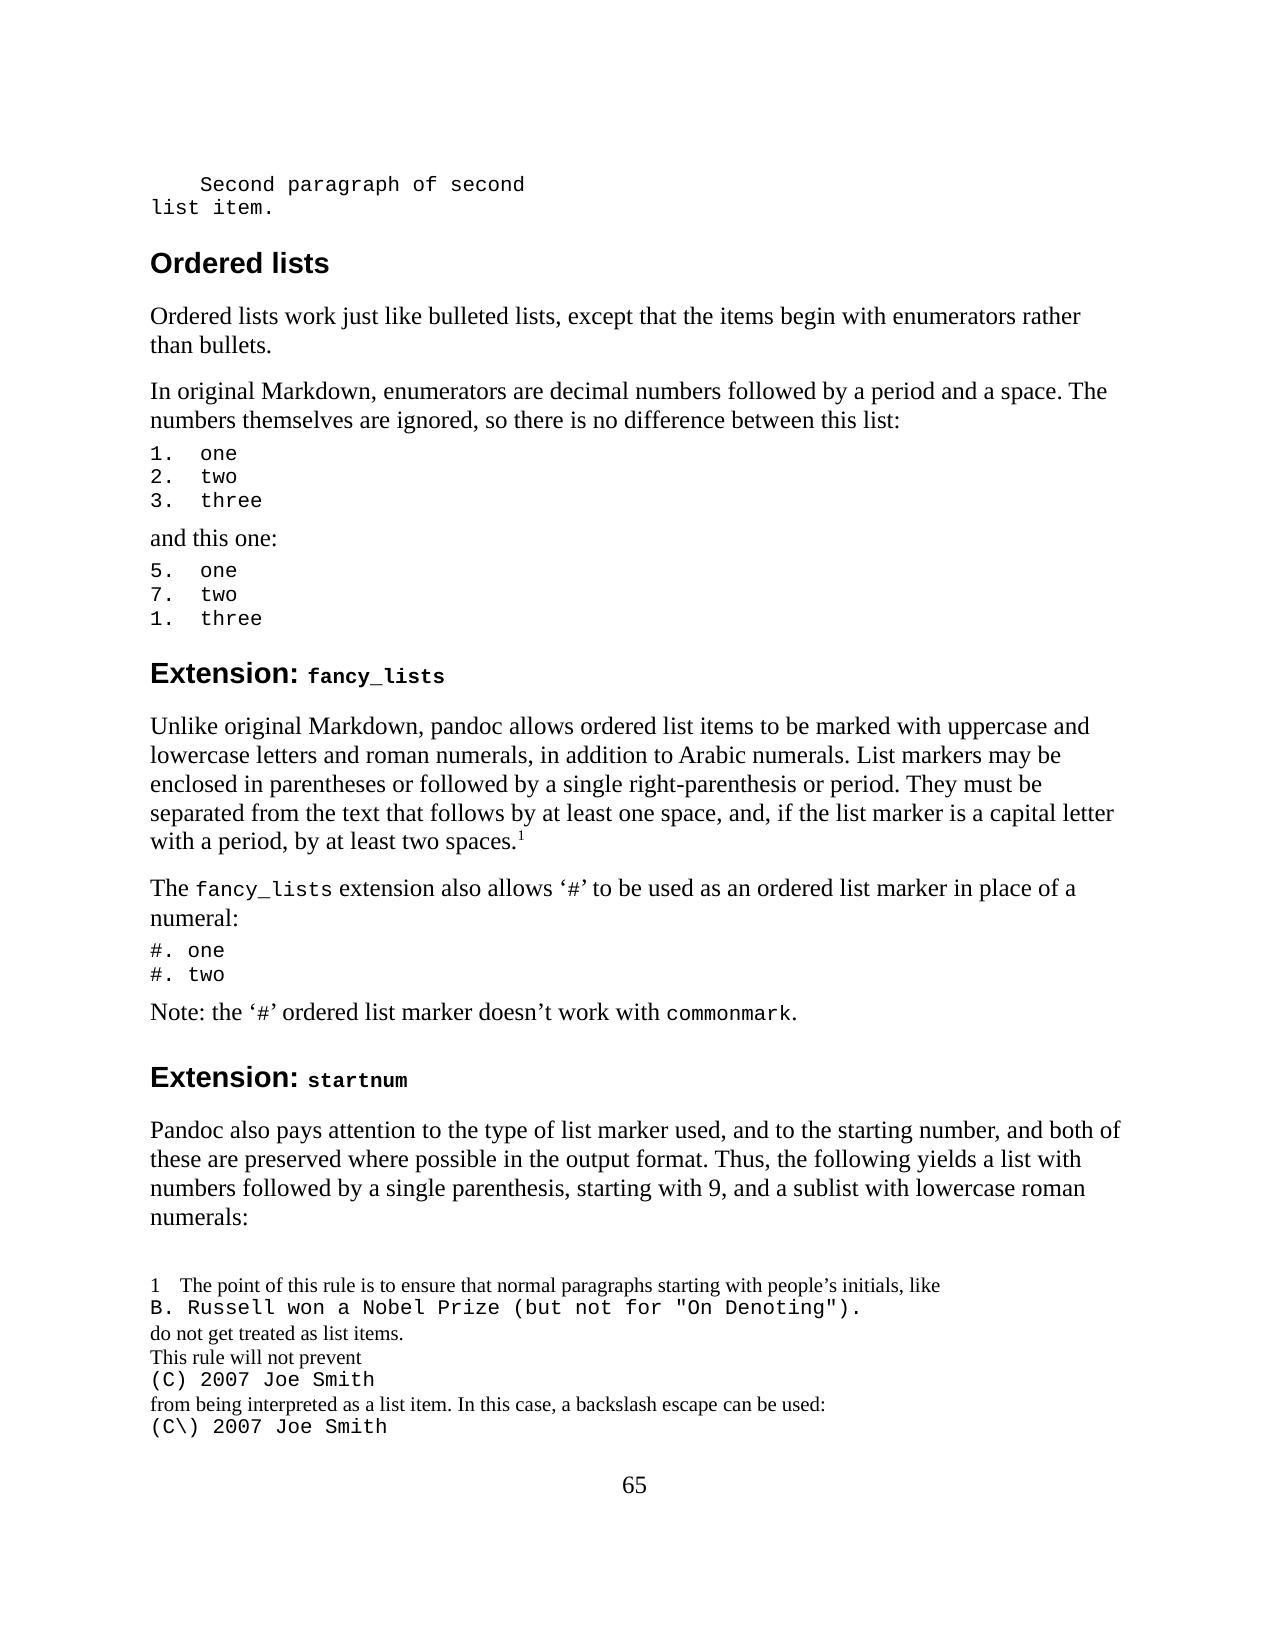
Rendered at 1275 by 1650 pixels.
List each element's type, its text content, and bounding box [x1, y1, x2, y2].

text 1. one [150, 443, 1125, 466]
text #. two [150, 964, 1125, 988]
text 1. three [150, 608, 1125, 631]
text This rule will not prevent [150, 1344, 1125, 1369]
text Ordered lists work just like bulleted lists, except that the items begin with enumerators rather than bullets. [150, 301, 1125, 358]
text and this one: [150, 523, 1125, 551]
subtitle Ordered lists [150, 246, 1125, 279]
subtitle Extension: startnum [150, 1060, 1125, 1094]
text #. one [150, 940, 1125, 964]
text Second paragraph of second [150, 174, 1125, 197]
text Note: the ‘#’ ordered list marker doesn’t work with commonmark. [150, 997, 1125, 1026]
text list item. [150, 197, 1125, 221]
subtitle Extension: fancy_lists [150, 656, 1125, 690]
text The fancy_lists extension also allows ‘#’ to be used as an ordered list marker in place of a numeral: [150, 873, 1125, 931]
text 3. three [150, 490, 1125, 514]
text Unlike original Markdown, pandoc allows ordered list items to be marked with uppercase and lowercase letters and roman numerals, in addition to Arabic numerals. List markers may be enclosed in parentheses or followed by a single right-parenthesis or period. They must be separated from the text that follows by at least one space, and, if the list marker is a capital letter with a period, by at least two spaces. [150, 711, 1125, 855]
text 5. one [150, 560, 1125, 584]
text from being interpreted as a list item. In this case, a backslash escape can be used: [150, 1392, 1125, 1416]
text (C) 2007 Joe Smith [150, 1369, 1125, 1392]
text Pandoc also pays attention to the type of list marker used, and to the starting number, and both of these are preserved where possible in the output format. Thus, the following yields a list with numbers followed by a single parenthesis, starting with 9, and a sublist with lowercase roman numerals: [150, 1115, 1125, 1230]
text 7. two [150, 584, 1125, 608]
text In original Markdown, enumerators are decimal numbers followed by a period and a space. The numbers themselves are ignored, so there is no difference between this list: [150, 376, 1125, 434]
text do not get treated as list items. [150, 1321, 1125, 1344]
text The point of this rule is to ensure that normal paragraphs starting with people’s initials, like [150, 1273, 1125, 1297]
text B. Russell won a Nobel Prize (but not for "On Denoting"). [150, 1297, 1125, 1321]
text 2. two [150, 466, 1125, 490]
text (C\) 2007 Joe Smith [150, 1416, 1125, 1440]
